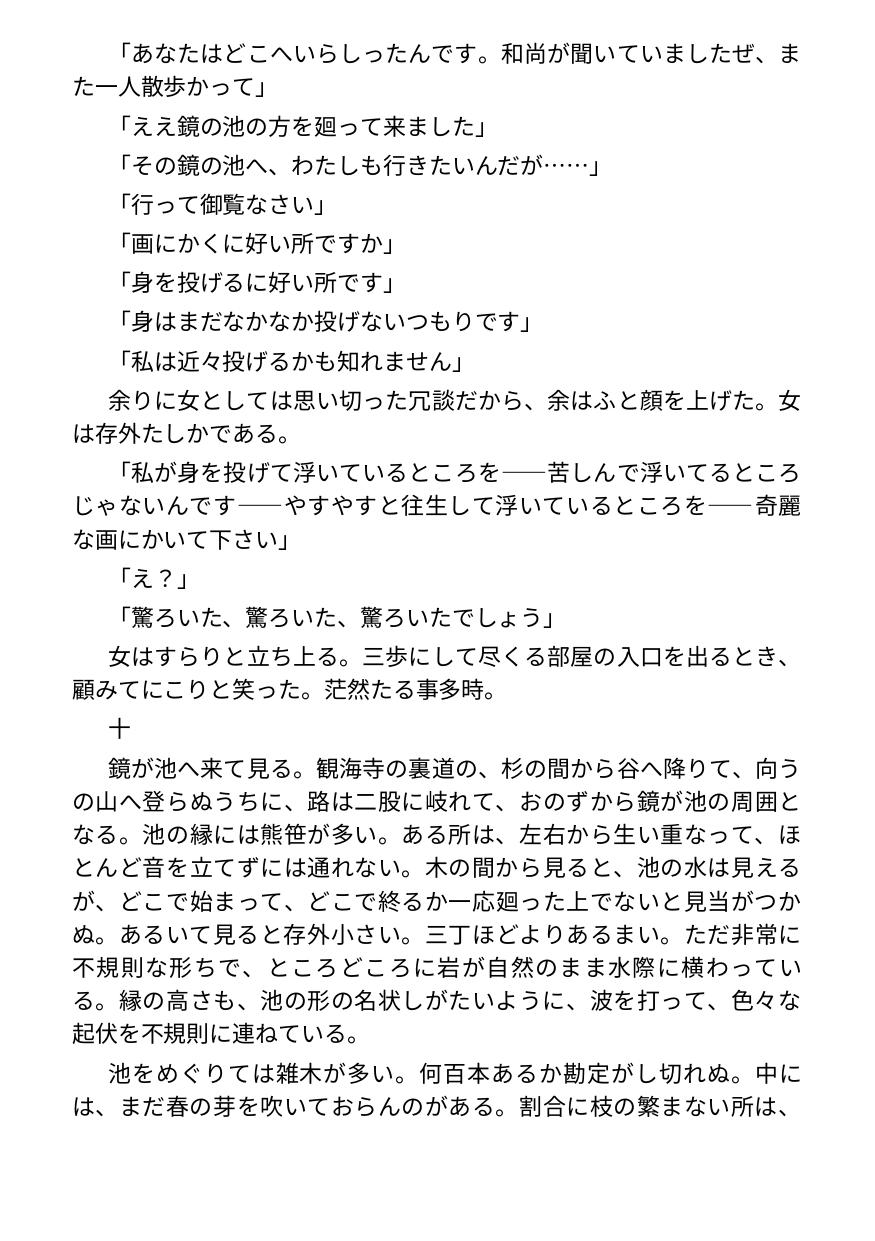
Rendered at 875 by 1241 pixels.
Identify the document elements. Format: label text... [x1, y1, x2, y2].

text 十 [72, 711, 802, 744]
text 「身を投げるに好い所です」 [72, 265, 802, 298]
text 池をめぐりては雑木が多い。何百本あるか勘定がし切れぬ。中には、まだ春の芽を吹いておらんのがある。割合に枝の繁まない所は、 [72, 1056, 802, 1122]
text 「あなたはどこへいらしったんです。和尚が聞いていましたぜ、また一人散歩かって」 [72, 36, 802, 102]
text 「行って御覧なさい」 [72, 187, 802, 220]
text 女はすらりと立ち上る。三歩にして尽くる部屋の入口を出るとき、顧みてにこりと笑った。茫然たる事多時。 [72, 639, 802, 705]
text 「驚ろいた、驚ろいた、驚ろいたでしょう」 [72, 600, 802, 633]
text 鏡が池へ来て見る。観海寺の裏道の、杉の間から谷へ降りて、向うの山へ登らぬうちに、路は二股に岐れて、おのずから鏡が池の周囲となる。池の縁には熊笹が多い。ある所は、左右から生い重なって、ほとんど音を立てずには通れない。木の間から見ると、池の水は見えるが、どこで始まって、どこで終るか一応廻った上でないと見当がつかぬ。あるいて見ると存外小さい。三丁ほどよりあるまい。ただ非常に不規則な形ちで、ところどころに岩が自然のまま水際に横わっている。縁の高さも、池の形の名状しがたいように、波を打って、色々な起伏を不規則に連ねている。 [72, 751, 802, 1049]
text 「ええ鏡の池の方を廻って来ました」 [72, 108, 802, 142]
text 「画にかくに好い所ですか」 [72, 226, 802, 259]
text 「私が身を投げて浮いているところを――苦しんで浮いてるところじゃないんです――やすやすと往生して浮いているところを――奇麗な画にかいて下さい」 [72, 455, 802, 555]
text 「身はまだなかなか投げないつもりです」 [72, 304, 802, 337]
text 「私は近々投げるかも知れません」 [72, 343, 802, 377]
text 「その鏡の池へ、わたしも行きたいんだが……」 [72, 148, 802, 181]
text 余りに女としては思い切った冗談だから、余はふと顔を上げた。女は存外たしかである。 [72, 383, 802, 449]
text 「え？」 [72, 561, 802, 594]
